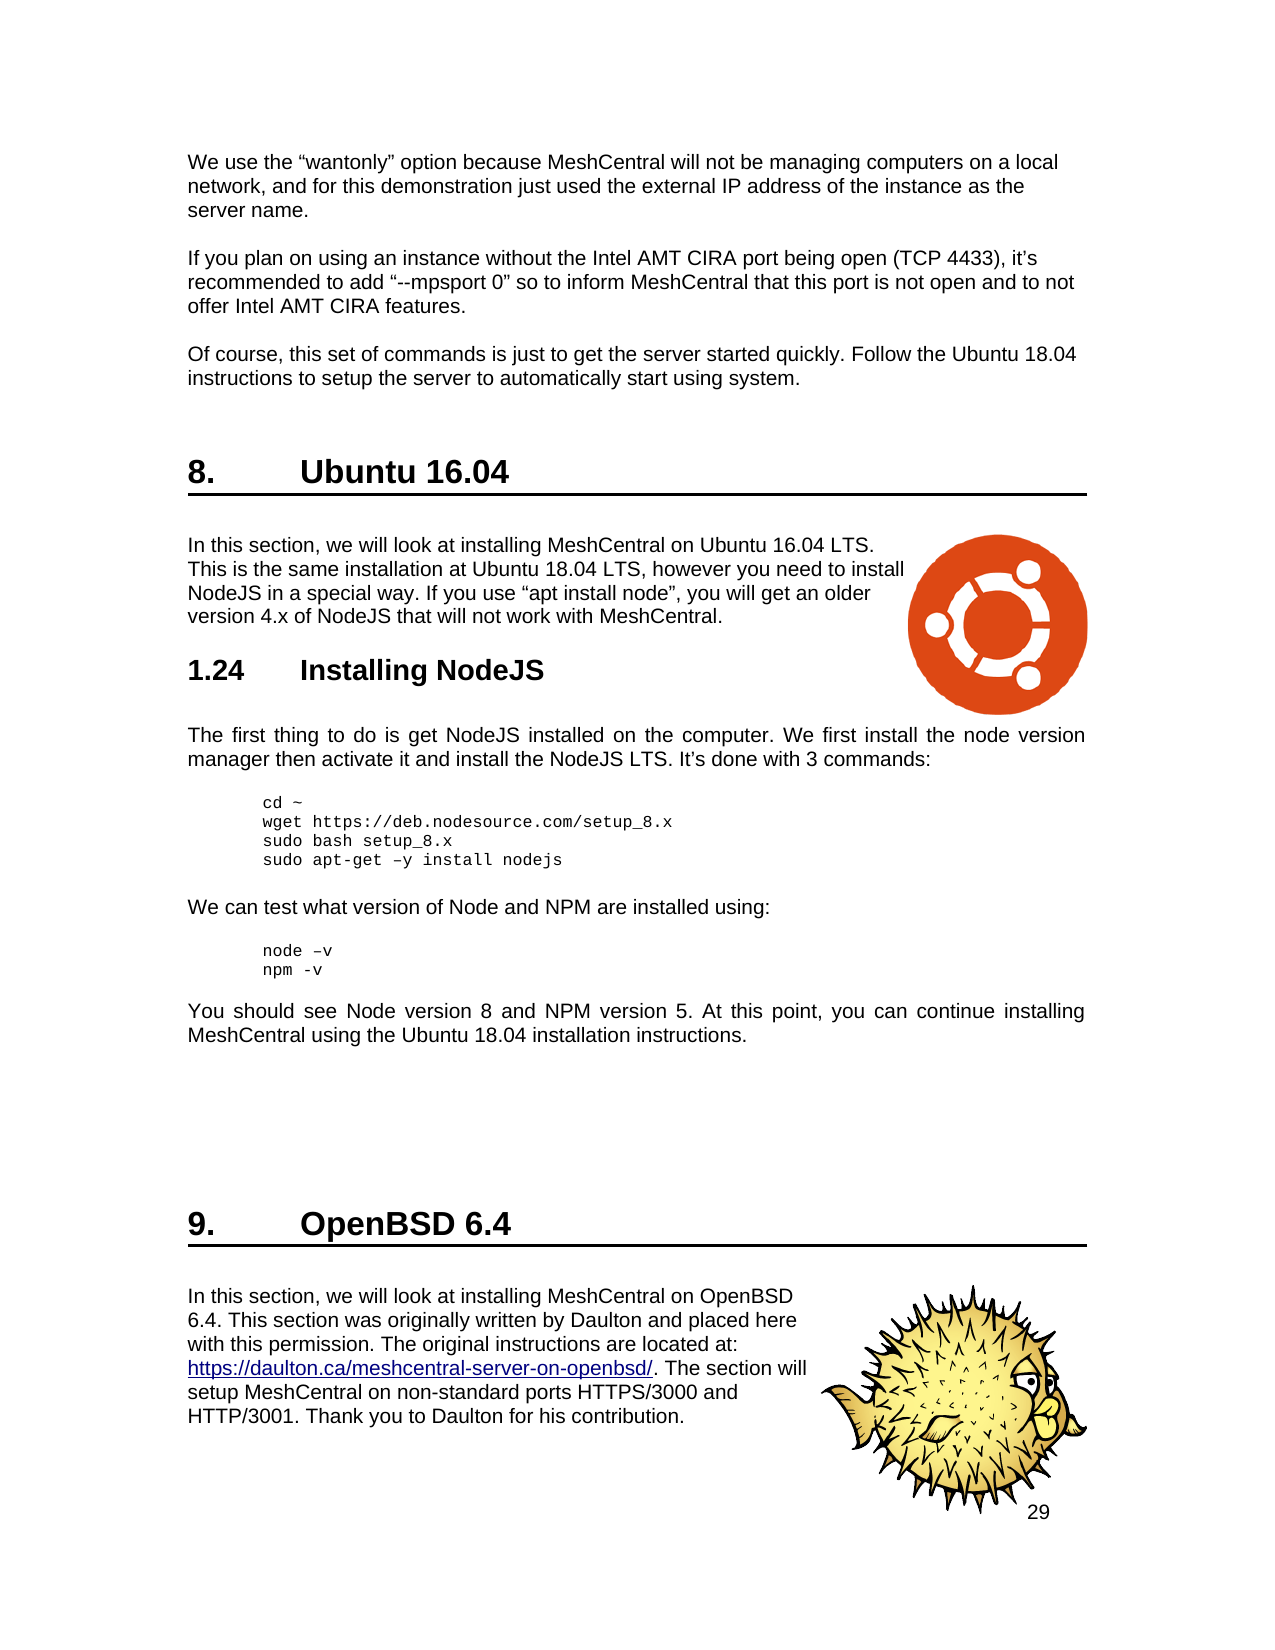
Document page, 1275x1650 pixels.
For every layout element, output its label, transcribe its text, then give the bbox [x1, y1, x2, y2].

subtitle Ubuntu 16.04 [187, 452, 1087, 496]
text We use the “wantonly” option because MeshCentral will not be managing computers on a local network, and for this demonstration just used the external IP address of the instance as the server name. [187, 150, 1087, 222]
subtitle OpenBSD 6.4 [187, 1204, 1087, 1247]
text We can test what version of Node and NPM are installed using: [187, 894, 1087, 918]
subtitle [1065, 653, 1087, 687]
text If you plan on using an instance without the Intel AMT CIRA port being open (TCP 4433), it’s recommended to add “--mpsport 0” so to inform MeshCentral that this port is not open and to not offer Intel AMT CIRA features. [187, 246, 1087, 318]
text Of course, this set of commands is just to get the server started quickly. Follow the Ubuntu 18.04 instructions to setup the server to automatically start using system. [187, 342, 1087, 389]
text In this section, we will look at installing MeshCentral on Ubuntu 16.04 LTS. This is the same installation at Ubuntu 18.04 LTS, however you need to install NodeJS in a special way. If you use “apt install node”, you will get an older version 4.x of NodeJS that will not work with MeshCentral. [187, 532, 1087, 628]
text sudo bash setup_8.x [262, 833, 1087, 852]
text [973, 1284, 1087, 1426]
text sudo apt-get –y install nodejs [262, 852, 1087, 871]
text The first thing to do is get NodeJS installed on the computer. We first install the node version manager then activate it and install the NodeJS LTS. It’s done with 3 commands: [187, 723, 1087, 771]
text cd ~ [262, 795, 1087, 814]
text npm -v [262, 961, 1087, 980]
text You should see Node version 8 and NPM version 5. At this point, you can continue installing MeshCentral using the Ubuntu 18.04 installation instructions. [187, 999, 1087, 1047]
text node –v [262, 942, 1087, 961]
text wget https://deb.nodesource.com/setup_8.x [262, 814, 1087, 833]
text In this section, we will look at installing MeshCentral on OpenBSD 6.4. This section was originally written by Daulton and placed here with this permission. The original instructions are located at: https://daulton.ca/meshcentral-server-on-openbsd/. The section will setup MeshCentral on non-standard ports HTTPS/3000 and HTTP/3001. Thank you to Daulton for his contribution. [187, 1284, 972, 1428]
subtitle Installing NodeJS [187, 653, 931, 687]
